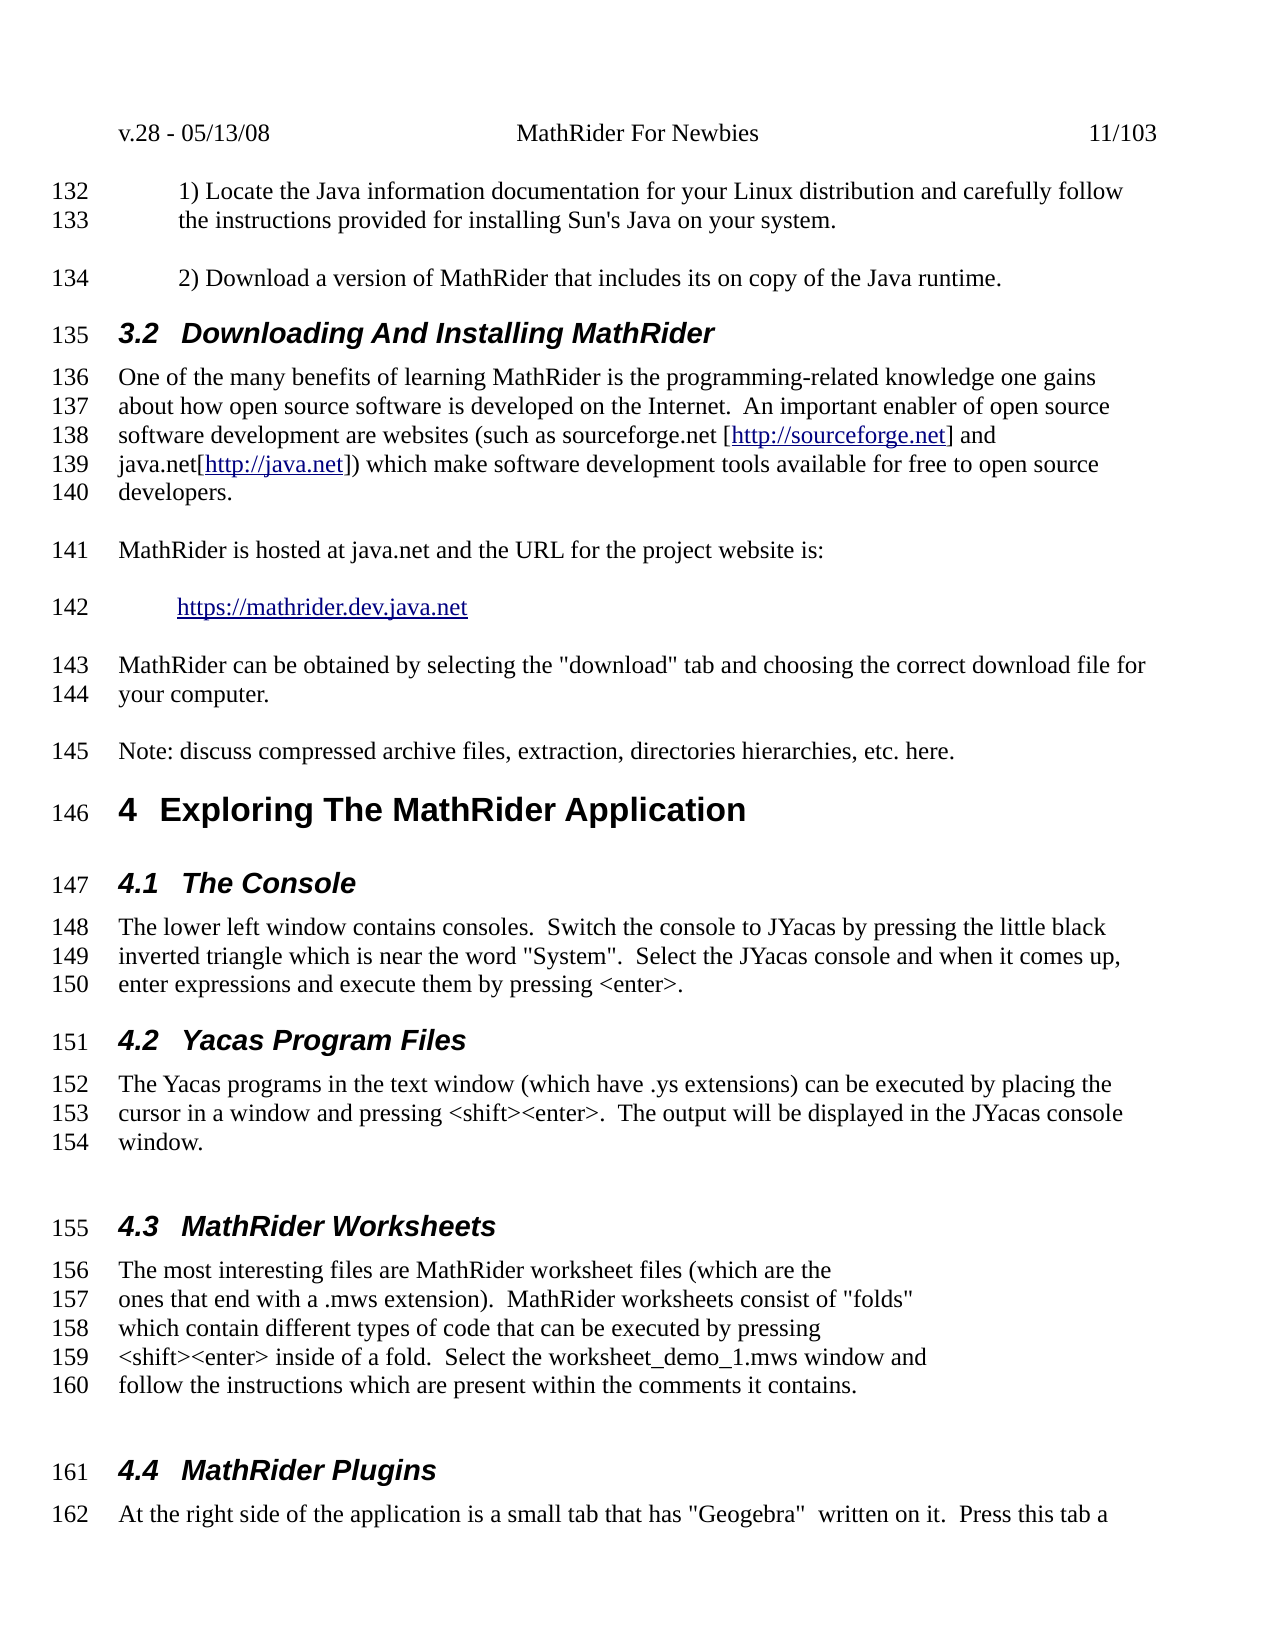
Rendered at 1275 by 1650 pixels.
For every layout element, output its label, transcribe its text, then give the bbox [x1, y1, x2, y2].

subtitle Yacas Program Files [118, 1023, 1157, 1057]
text 2) Download a version of MathRider that includes its on copy of the Java runtime. [178, 263, 1157, 291]
text Note: discuss compressed archive files, extraction, directories hierarchies, etc. here. [118, 736, 1157, 765]
text follow the instructions which are present within the comments it contains. [118, 1370, 1157, 1399]
text The most interesting files are MathRider worksheet files (which are the [118, 1255, 1157, 1284]
text which contain different types of code that can be executed by pressing [118, 1313, 1157, 1342]
text 1) Locate the Java information documentation for your Linux distribution and carefully follow the instructions provided for installing Sun's Java on your system. [178, 176, 1157, 234]
subtitle The Console [118, 866, 1157, 899]
subtitle Downloading And Installing MathRider [118, 316, 1157, 350]
subtitle MathRider Worksheets [118, 1209, 1157, 1243]
text MathRider can be obtained by selecting the "download" tab and choosing the correct download file for your computer. [118, 650, 1157, 707]
text The lower left window contains consoles. Switch the console to JYacas by pressing the little black inverted triangle which is near the word "System". Select the JYacas console and when it comes up, enter expressions and execute them by pressing <enter>. [118, 912, 1157, 998]
text One of the many benefits of learning MathRider is the programming-related knowledge one gains about how open source software is developed on the Internet. An important enabler of open source software development are websites (such as sourceforge.net [http://sourceforge.net] and java.net[http://java.net]) which make software development tools available for free to open source developers. [118, 362, 1157, 506]
text https://mathrider.dev.java.net [177, 592, 1157, 621]
subtitle Exploring The MathRider Application [118, 790, 1157, 828]
subtitle MathRider Plugins [118, 1453, 1157, 1486]
text At the right side of the application is a small tab that has "Geogebra" written on it. Press this tab a [118, 1499, 1157, 1528]
text The Yacas programs in the text window (which have .ys extensions) can be executed by placing the cursor in a window and pressing <shift><enter>. The output will be displayed in the JYacas console window. [118, 1069, 1157, 1156]
text MathRider is hosted at java.net and the URL for the project website is: [118, 535, 1157, 564]
text <shift><enter> inside of a fold. Select the worksheet_demo_1.mws window and [118, 1342, 1157, 1370]
text ones that end with a .mws extension). MathRider worksheets consist of "folds" [118, 1284, 1157, 1313]
